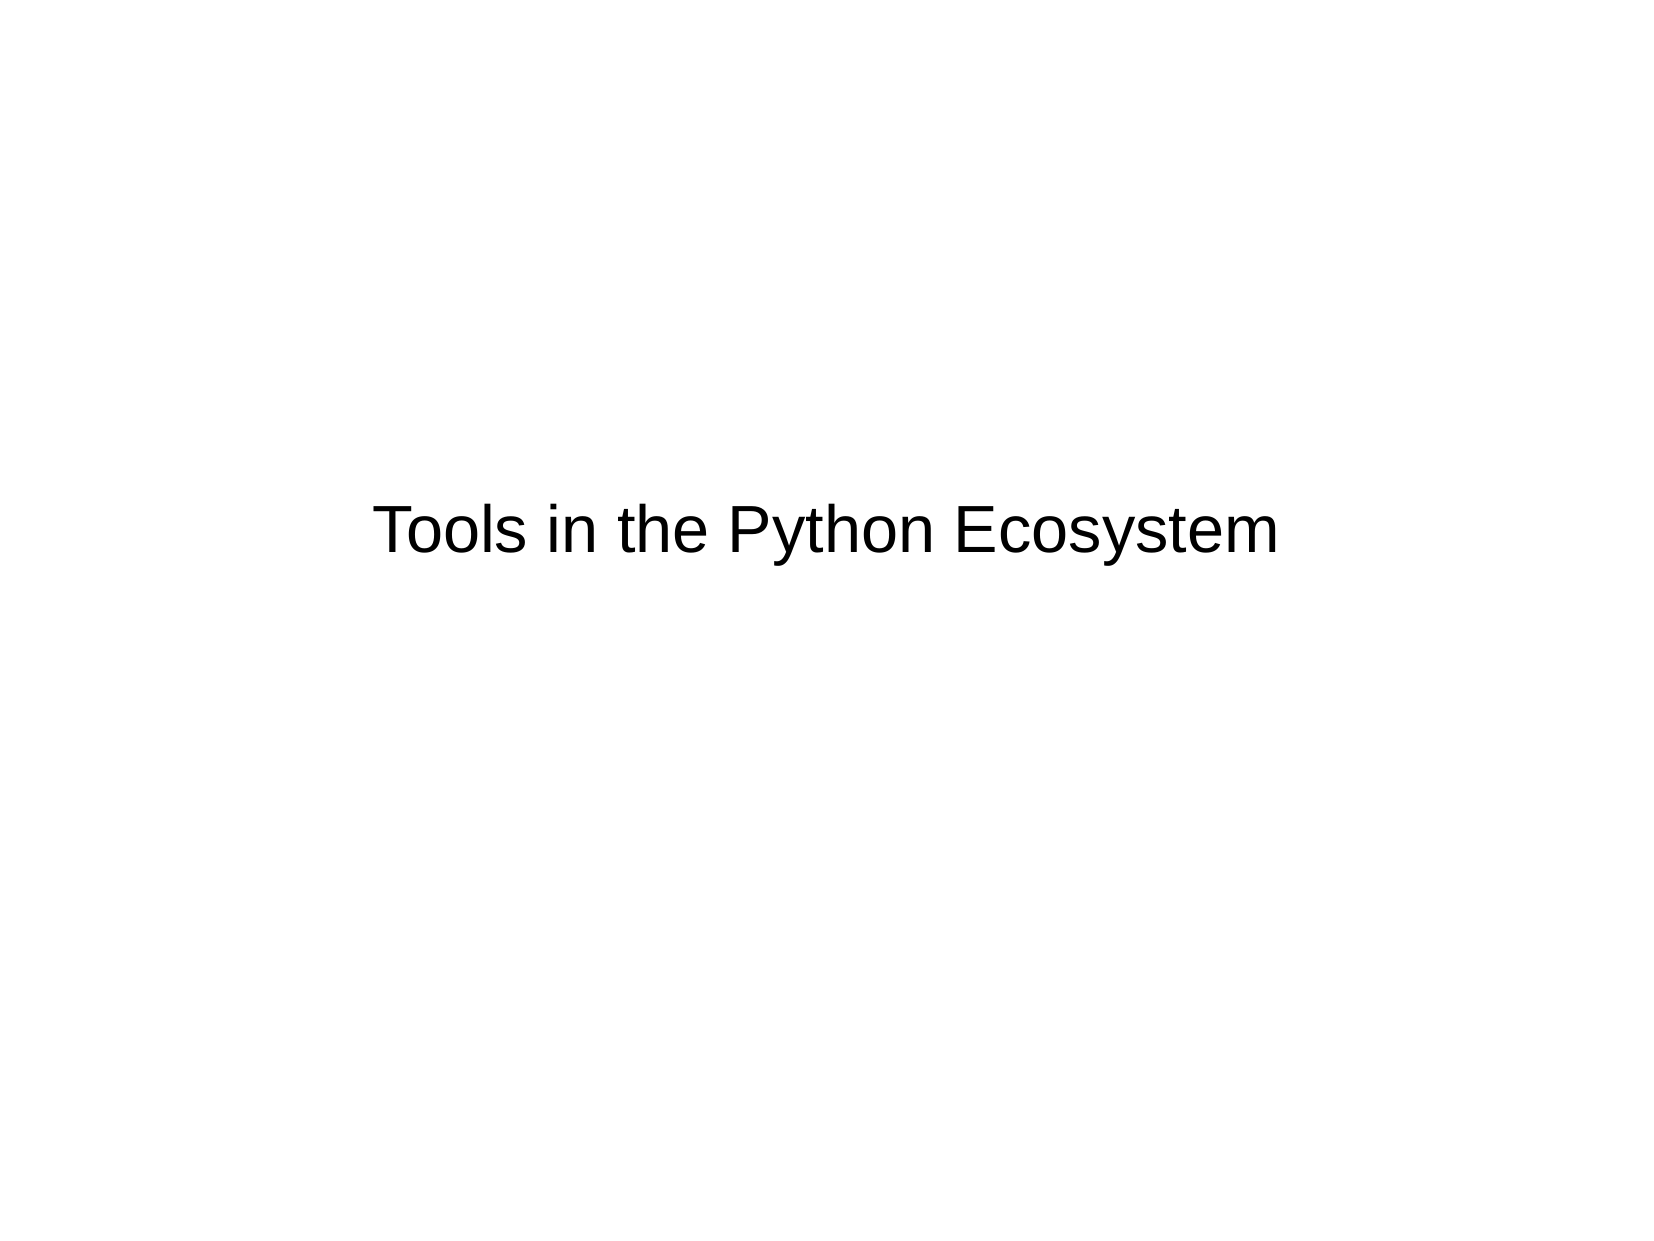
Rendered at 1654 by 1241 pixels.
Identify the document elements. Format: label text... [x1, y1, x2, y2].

subtitle Tools in the Python Ecosystem [82, 49, 1571, 1010]
